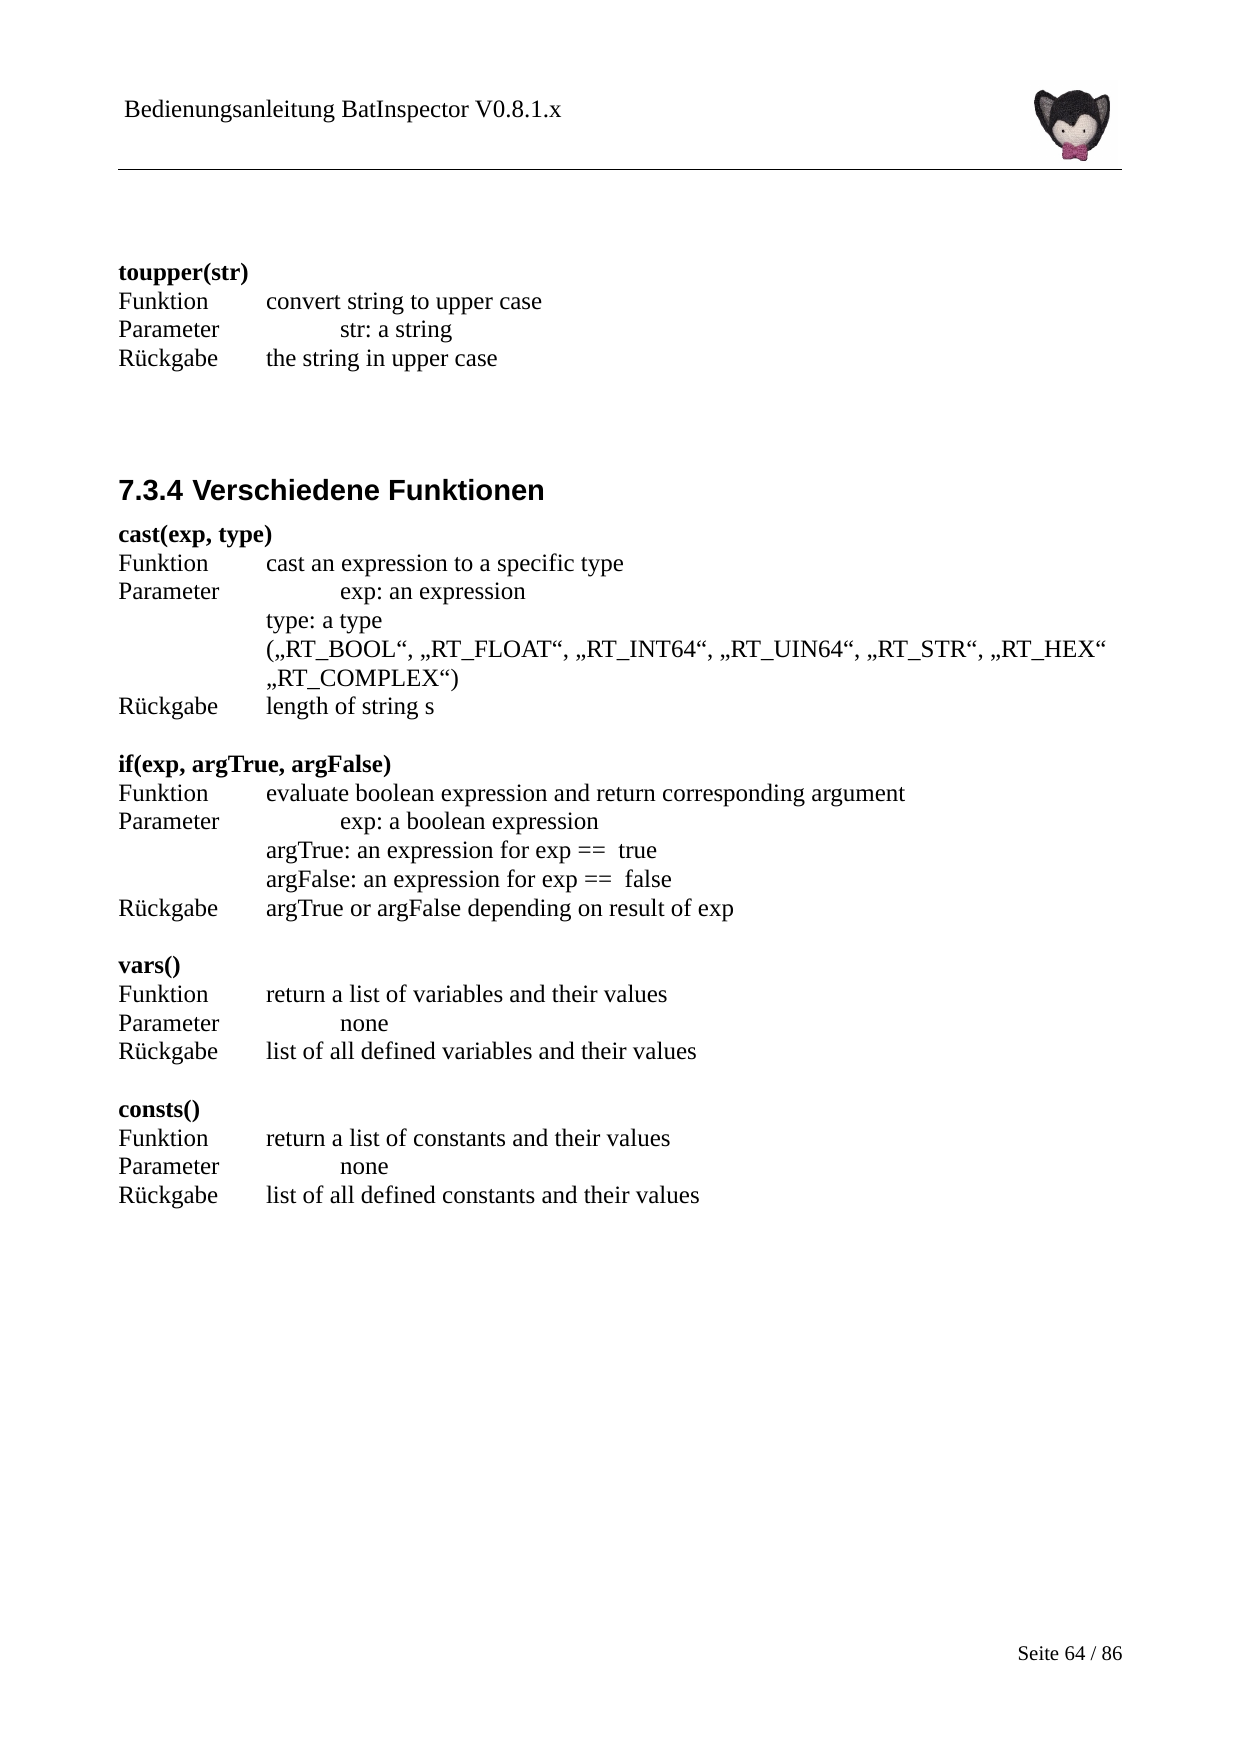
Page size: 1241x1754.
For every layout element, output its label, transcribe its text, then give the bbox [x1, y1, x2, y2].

text Funktion evaluate boolean expression and return corresponding argument [118, 778, 1122, 806]
text Parameter none [118, 1008, 1122, 1036]
text Parameter none [118, 1151, 1122, 1180]
text cast(exp, type) [118, 519, 1122, 548]
text Parameter str: a string Rückgabe the string in upper case [118, 314, 1122, 372]
text Parameter exp: an expression type: a type („RT_BOOL“, „RT_FLOAT“, „RT_INT64“, „RT_UIN64“, „RT_STR“, „RT_HEX“ „RT_COMPLEX“) [118, 576, 1122, 691]
text Funktion cast an expression to a specific type [118, 548, 1122, 576]
text Funktion return a list of variables and their values [118, 979, 1122, 1008]
text vars() [118, 950, 1122, 979]
text consts() [118, 1094, 1122, 1123]
text Rückgabe length of string s [118, 691, 1122, 720]
text Funktion convert string to upper case [118, 286, 1122, 314]
picture [1030, 80, 1119, 169]
text toupper(str) [118, 257, 1122, 286]
text if(exp, argTrue, argFalse) [118, 749, 1122, 778]
text Rückgabe list of all defined constants and their values [118, 1180, 1122, 1209]
text Parameter exp: a boolean expression argTrue: an expression for exp == true argFalse: an expression for exp == false Rückgabe argTrue or argFalse depending on result of exp [118, 806, 1122, 921]
subtitle Verschiedene Funktionen [118, 473, 1122, 506]
text Rückgabe list of all defined variables and their values [118, 1036, 1122, 1065]
text Funktion return a list of constants and their values [118, 1123, 1122, 1151]
